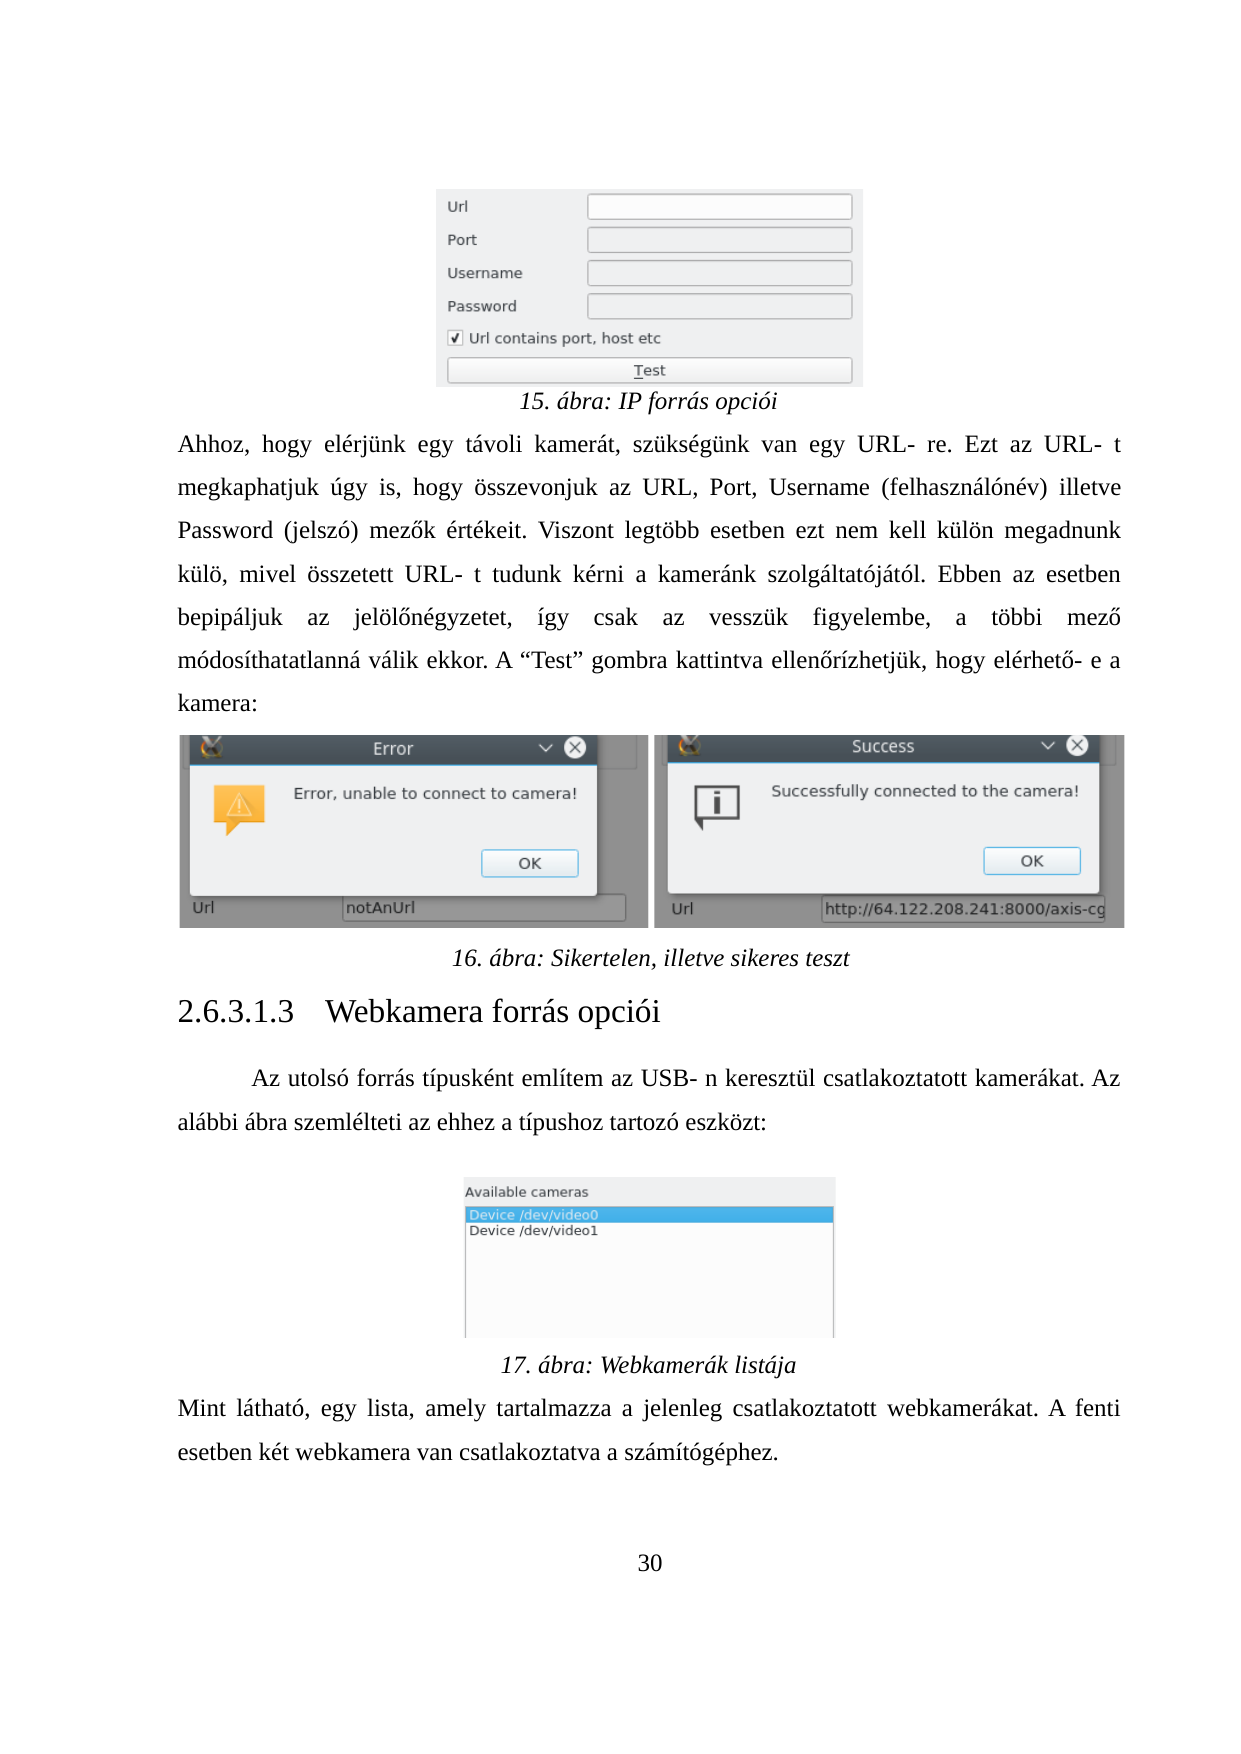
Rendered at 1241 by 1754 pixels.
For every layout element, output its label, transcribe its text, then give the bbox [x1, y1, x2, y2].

text 17. ábra: Webkamerák listája [464, 1338, 836, 1379]
text [179, 722, 1124, 735]
text Mint látható, egy lista, amely tartalmazza a jelenleg csatlakoztatott webkamerákat. A fenti esetben két webkamera van csatlakoztatva a számítógéphez. [177, 1165, 1122, 1465]
text 16. ábra: Sikertelen, illetve sikeres teszt [179, 928, 1124, 972]
text 15. ábra: IP forrás opciói [436, 387, 863, 415]
picture [179, 735, 1125, 928]
text Az utolsó forrás típusként említem az USB- n keresztül csatlakoztatott kamerákat. Az alábbi ábra szemlélteti az ehhez a típushoz tartozó eszközt: [177, 1055, 1122, 1136]
picture [463, 1177, 836, 1338]
subtitle Webkamera forrás opciói [177, 928, 1122, 1029]
picture [436, 189, 864, 387]
text Ahhoz, hogy elérjünk egy távoli kamerát, szükségünk van egy URL- re. Ezt az URL- t megkaphatjuk úgy is, hogy összevonjuk az URL, Port, Username (felhasználónév) illetve Password (jelszó) mezők értékeit. Viszont legtöbb esetben ezt nem kell külön megadnunk külö, mivel összetett URL- t tudunk kérni a kameránk szolgáltatójától. Ebben az esetben bepipáljuk az jelölőnégyzetet, így csak az vesszük figyelembe, a többi mező módosíthatatlanná válik ekkor. A “Test” gombra kattintva ellenőrízhetjük, hogy elérhető- e a kamera: [177, 177, 1122, 717]
